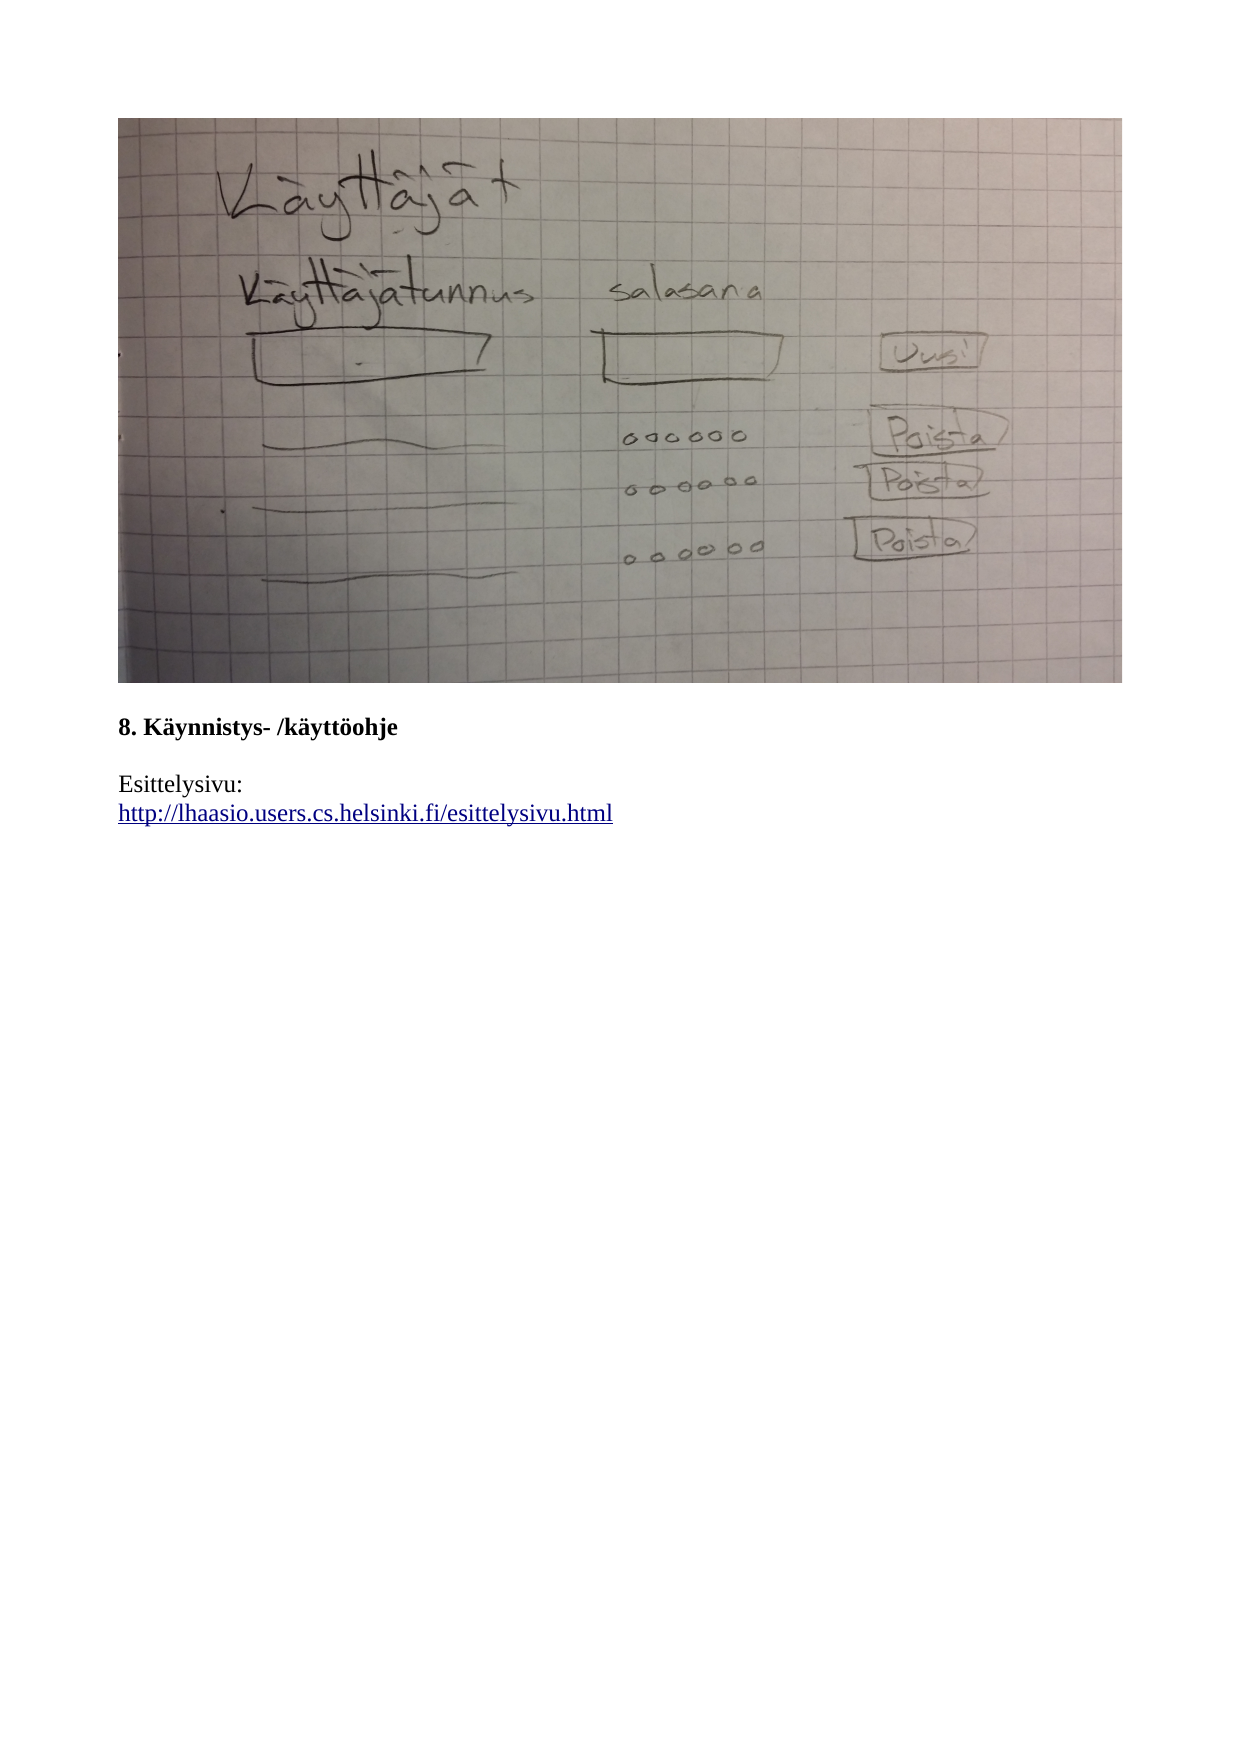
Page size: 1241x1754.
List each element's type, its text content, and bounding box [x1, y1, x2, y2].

text http://lhaasio.users.cs.helsinki.fi/esittelysivu.html [118, 798, 1122, 827]
text 8. Käynnistys- /käyttöohje [118, 712, 1122, 740]
text Esittelysivu: [118, 769, 1122, 798]
picture [118, 118, 1123, 683]
